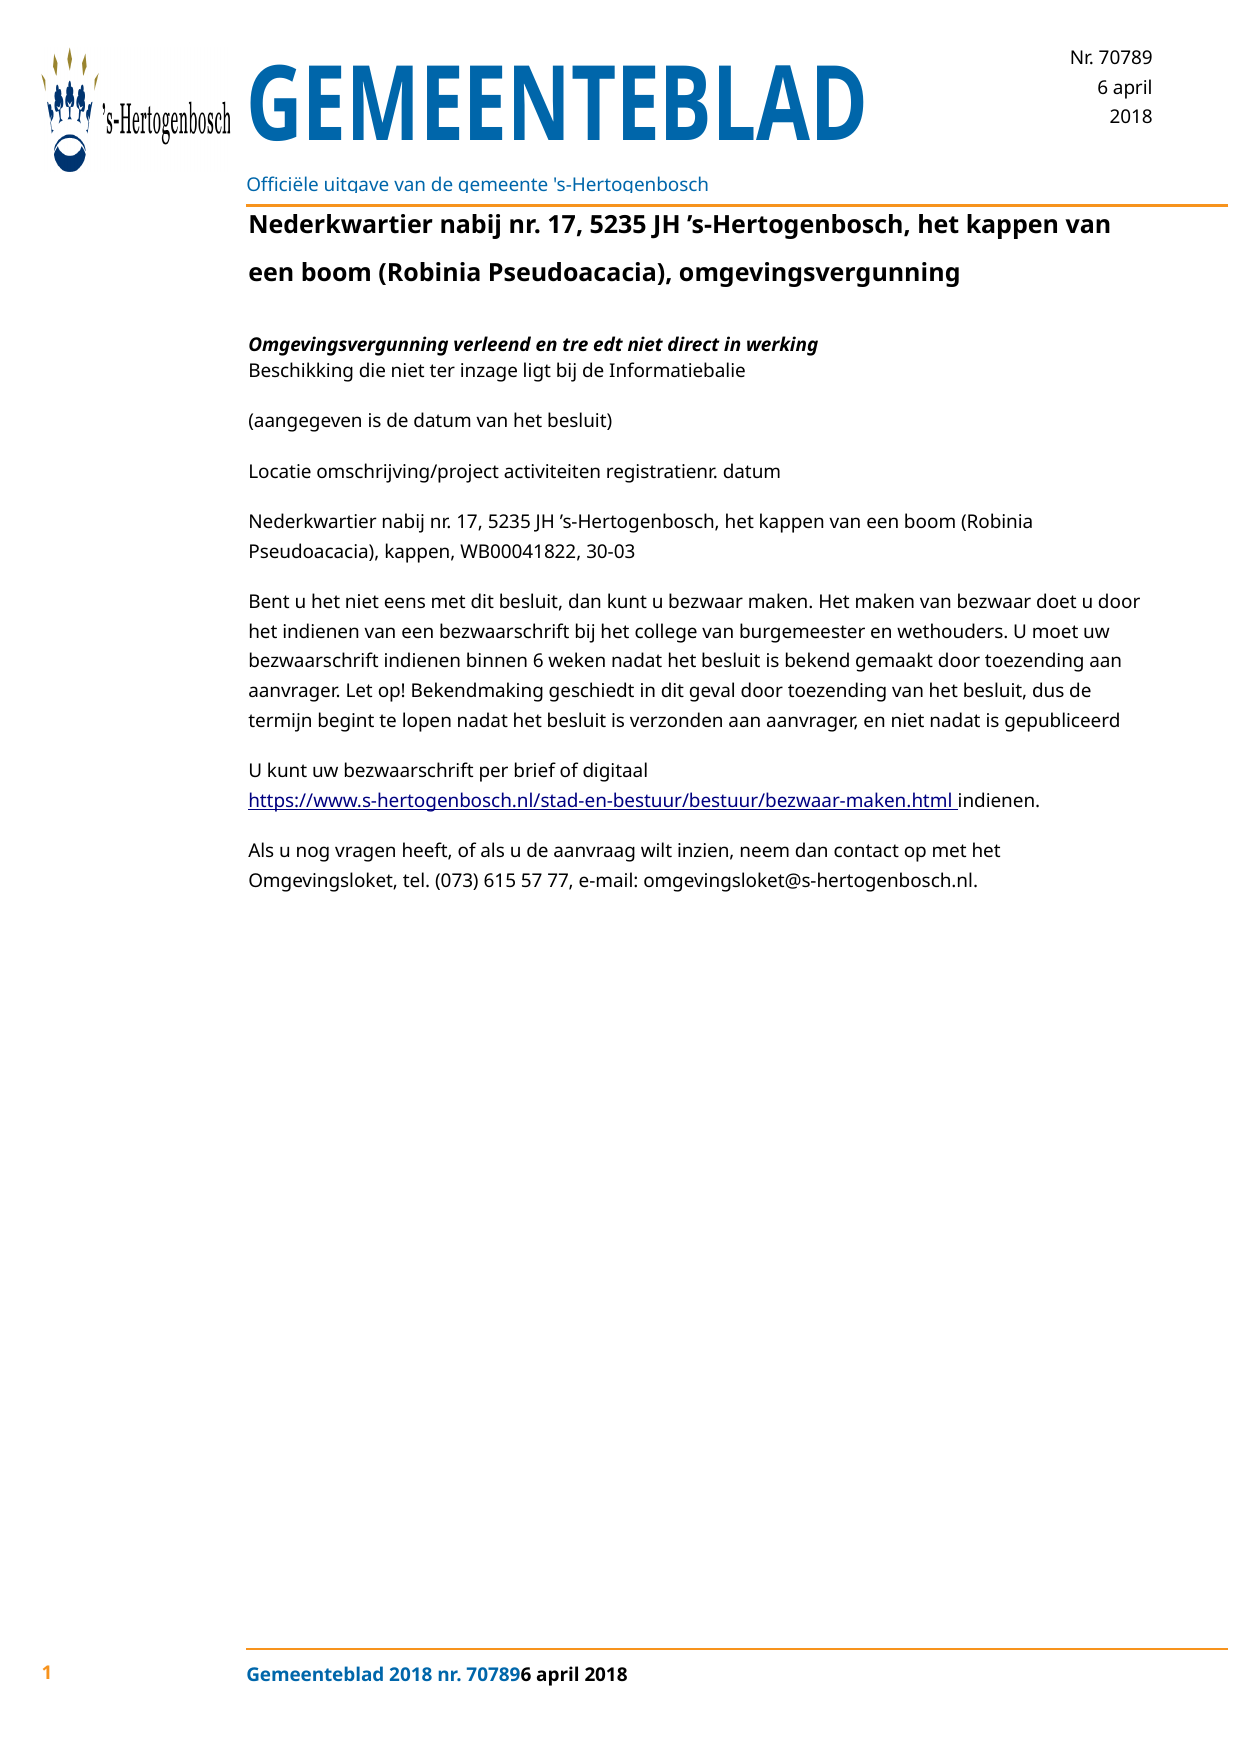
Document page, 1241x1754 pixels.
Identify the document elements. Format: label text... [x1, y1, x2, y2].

text Locatie omschrijving/project activiteiten registratienr. datum [248, 458, 1152, 484]
text Omgevingsvergunning verleend en tre edt niet direct in werking [248, 331, 1152, 357]
text Nederkwartier nabij nr. 17, 5235 JH ’s-Hertogenbosch, het kappen van een boom (Robinia Pseudoacacia), omgevingsvergunning [248, 207, 1152, 288]
text Nederkwartier nabij nr. 17, 5235 JH ’s-Hertogenbosch, het kappen van een boom (Robinia Pseudoacacia), kappen, WB00041822, 30-03 [248, 508, 1152, 564]
text Als u nog vragen heeft, of als u de aanvraag wilt inzien, neem dan contact op met het Omgevingsloket, tel. (073) 615 57 77, e-mail: omgevingsloket@s-hertogenbosch.nl. [248, 837, 1152, 892]
text (aangegeven is de datum van het besluit) [248, 408, 1152, 433]
text Beschikking die niet ter inzage ligt bij de Informatiebalie [248, 357, 1152, 383]
text U kunt uw bezwaarschrift per brief of digitaal https://www.s-hertogenbosch.nl/stad-en-bestuur/bestuur/bezwaar-maken.html indienen. [248, 757, 1152, 812]
picture [41, 47, 231, 172]
text Bent u het niet eens met dit besluit, dan kunt u bezwaar maken. Het maken van bezwaar doet u door het indienen van een bezwaarschrift bij het college van burgemeester en wethouders. U moet uw bezwaarschrift indienen binnen 6 weken nadat het besluit is bekend gemaakt door toezending aan aanvrager. Let op! Bekendmaking geschiedt in dit geval door toezending van het besluit, dus de termijn begint te lopen nadat het besluit is verzonden aan aanvrager, en niet nadat is gepubliceerd [248, 588, 1152, 732]
